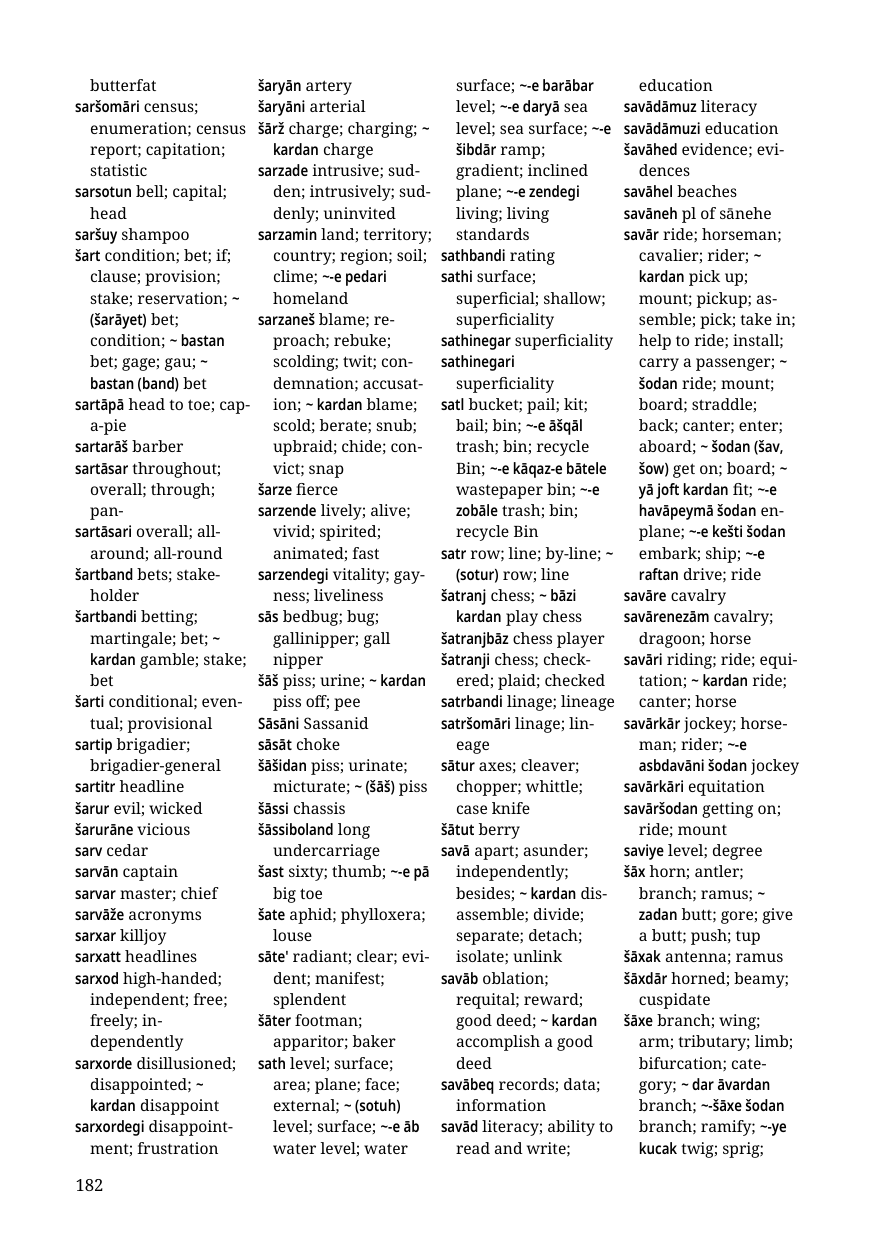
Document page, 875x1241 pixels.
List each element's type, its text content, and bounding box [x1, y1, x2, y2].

text sarzade intrusive; sud­den; in­trusively; sud­denly; un­invited [258, 160, 433, 224]
text savārenezām cavalry; dra­goon; horse [624, 606, 799, 649]
text sās bedbug; bug; gallinip­per; gall nipper [258, 606, 433, 670]
text šarur evil; wicked [75, 797, 250, 819]
text savāri riding; ride; equi­tation; ~ kardan ride; can­ter; horse [624, 649, 799, 712]
text šarti conditional; even­tual; pro­visional [75, 691, 250, 734]
text šatranjbāz chess player [441, 627, 616, 649]
text šast sixty; thumb; ~-e pā big toe [258, 861, 433, 904]
text sarzendegi vitality; gay­ness; liveliness [258, 564, 433, 606]
text sarsotun bell; capital; head [75, 181, 250, 224]
text šart condition; bet; if; clause; provision; stake; reservation; ~ (šarāyet) bet; condition; ~ bastan bet; gage; gau; ~ bastan (band) bet [75, 245, 250, 394]
text satršomāri linage; lin­eage [441, 712, 616, 755]
text butterfat [75, 75, 250, 96]
text satr row; line; by-line; ~ (sotur) row; line [441, 542, 616, 585]
text sur­face; ~-e barābar level; ~-e daryā sea level; sea sur­face; ~-e šibdār ramp; gradient; inclined plane; ~-e zendegi living; living standards [441, 75, 616, 245]
text savād literacy; ability to read and write; [441, 1116, 616, 1159]
text šaryāni arterial [258, 96, 433, 117]
text sāsāt choke [258, 734, 433, 755]
text šārž charge; charging; ~ kardan charge [258, 117, 433, 160]
text šāxe branch; wing; arm; tribu­tary; limb; bifurca­tion; cate­gory; ~ dar āvardan branch; ~-šāxe šodan branch; ram­ify; ~-ye kucak twig; sprig; [624, 1010, 799, 1159]
text savāhel beaches [624, 181, 799, 202]
text sarxod high-handed; inde­pendent; free; freely; in­dependently [75, 967, 250, 1052]
text sāte' radiant; clear; evi­dent; manifest; splendent [258, 946, 433, 1010]
text sathbandi rating [441, 245, 616, 266]
text savādāmuz literacy [624, 96, 799, 117]
text satl bucket; pail; kit; bail; bin; ~-e āšqāl trash; bin; recycle Bin; ~-e kāqaz-e bātele wastepaper bin; ~-e zobāle trash; bin; recy­cle Bin [441, 394, 616, 542]
text šartbandi betting; marting­ale; bet; ~ kardan gamble; stake; bet [75, 606, 250, 691]
text šaryān artery [258, 75, 433, 96]
text savā apart; asunder; inde­pendently; besides; ~ kardan dis­assemble; di­vide; separate; detach; isolate; unlink [441, 840, 616, 967]
text saršuy shampoo [75, 224, 250, 245]
text šāšidan piss; urinate; mic­turate; ~ (šāš) piss [258, 755, 433, 797]
text sartarāš barber [75, 436, 250, 457]
text saršomāri census; enumera­tion; census report; capi­tation; statistic [75, 96, 250, 181]
text šāssiboland long undercar­riage [258, 819, 433, 861]
text sathi surface; superficial; shal­low; superficiality [441, 266, 616, 330]
text sarv cedar [75, 840, 250, 861]
text šātut berry [441, 819, 616, 840]
text savāršodan getting on; ride; mount [624, 797, 799, 840]
text sarzende lively; alive; vivid; spirited; animated; fast [258, 500, 433, 564]
text šartband bets; stake­holder [75, 564, 250, 606]
text sathinegar superficiality [441, 330, 616, 351]
text satrbandi linage; lineage [441, 691, 616, 712]
text sartitr headline [75, 776, 250, 797]
text šāter footman; apparitor; baker [258, 1010, 433, 1052]
text šāx horn; antler; branch; ra­mus; ~ zadan butt; gore; give a butt; push; tup [624, 861, 799, 946]
text savāb oblation; requital; re­ward; good deed; ~ kardan accomplish a good deed [441, 967, 616, 1074]
text šāssi chassis [258, 797, 433, 819]
text sarxatt headlines [75, 946, 250, 967]
text sarxar killjoy [75, 925, 250, 946]
text sarzamin land; territory; coun­try; region; soil; clime; ~-e pedari home­land [258, 224, 433, 309]
text savārkāri equitation [624, 776, 799, 797]
text savābeq records; data; in­formation [441, 1074, 616, 1116]
text šarurāne vicious [75, 819, 250, 840]
text sarzaneš blame; re­proach; re­buke; scolding; twit; con­demnation; accusat­ion; ~ kardan blame; scold; berate; snub; up­braid; chide; con­vict; snap [258, 309, 433, 479]
text sarxorde disillusioned; dis­appointed; ~ kardan dis­appoint [75, 1052, 250, 1116]
text sātur axes; cleaver; chopper; whittle; case knife [441, 755, 616, 819]
text savādāmuzi education [624, 117, 799, 139]
text sartāpā head to toe; cap-a-pie [75, 394, 250, 436]
text savāneh pl of sānehe [624, 202, 799, 224]
text šāš piss; urine; ~ kardan piss off; pee [258, 670, 433, 712]
text šavāhed evidence; evi­dences [624, 139, 799, 181]
text šate aphid; phylloxera; louse [258, 904, 433, 946]
text saviye level; degree [624, 840, 799, 861]
text sarxordegi disappoint­ment; frustration [75, 1116, 250, 1159]
text sarvar master; chief [75, 882, 250, 904]
text education [624, 75, 799, 96]
text šatranji chess; check­ered; plaid; checked [441, 649, 616, 691]
text šāxak antenna; ramus [624, 946, 799, 967]
text šarze fierce [258, 479, 433, 500]
text šatranj chess; ~ bāzi kardan play chess [441, 585, 616, 627]
text sath level; surface; area; plane; face; external; ~ (sotuh) level; surface; ~-e āb water level; water [258, 1052, 433, 1159]
text sarvāže acronyms [75, 904, 250, 925]
text sartāsari overall; all-around; all-round [75, 521, 250, 564]
text sartip brigadier; brigadier-gen­eral [75, 734, 250, 776]
text Sāsāni Sassanid [258, 712, 433, 734]
text sarvān captain [75, 861, 250, 882]
text savārkār jockey; horse­man; rider; ~-e asbdavāni šodan jockey [624, 712, 799, 776]
text sartāsar throughout; over­all; through; pan- [75, 457, 250, 521]
text savāre cavalry [624, 585, 799, 606]
text šāxdār horned; beamy; cusp­idate [624, 967, 799, 1010]
text savār ride; horseman; cava­lier; rider; ~ kardan pick up; mount; pickup; as­semble; pick; take in; help to ride; in­stall; carry a passenger; ~ šodan ride; mount; board; strad­dle; back; canter; enter; aboard; ~ šodan (šav, šow) get on; board; ~ yā joft kardan fit; ~-e havāpeymā šodan en­plane; ~-e kešti šodan embark; ship; ~-e raftan drive; ride [624, 224, 799, 585]
text sathinegari superficiality [441, 351, 616, 394]
